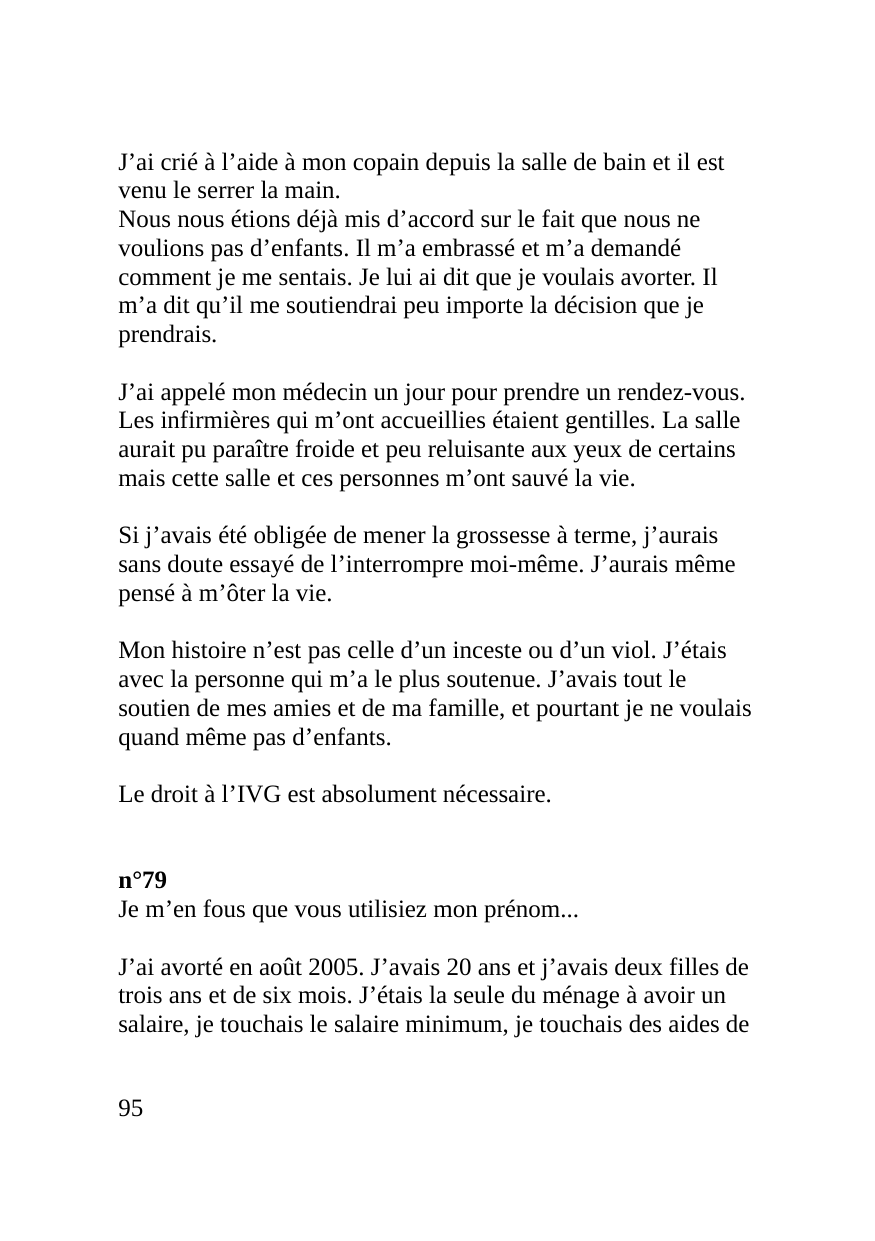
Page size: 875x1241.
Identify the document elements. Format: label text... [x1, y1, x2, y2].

text J’ai crié à l’aide à mon copain depuis la salle de bain et il est venu le serrer la main. [118, 147, 756, 204]
text Je m’en fous que vous utilisiez mon prénom... [118, 894, 756, 923]
text J’ai avorté en août 2005. J’avais 20 ans et j’avais deux filles de trois ans et de six mois. J’étais la seule du ménage à avoir un salaire, je touchais le salaire minimum, je touchais des aides de [118, 952, 756, 1038]
text J’ai appelé mon médecin un jour pour prendre un rendez-vous. Les infirmières qui m’ont accueillies étaient gentilles. La salle aurait pu paraître froide et peu reluisante aux yeux de certains mais cette salle et ces personnes m’ont sauvé la vie. [118, 377, 756, 492]
text Si j’avais été obligée de mener la grossesse à terme, j’aurais sans doute essayé de l’interrompre moi-même. J’aurais même pensé à m’ôter la vie. [118, 521, 756, 607]
text Mon histoire n’est pas celle d’un inceste ou d’un viol. J’étais avec la personne qui m’a le plus soutenue. J’avais tout le soutien de mes amies et de ma famille, et pourtant je ne voulais quand même pas d’enfants. [118, 636, 756, 751]
text Nous nous étions déjà mis d’accord sur le fait que nous ne voulions pas d’enfants. Il m’a embrassé et m’a demandé comment je me sentais. Je lui ai dit que je voulais avorter. Il m’a dit qu’il me soutiendrai peu importe la décision que je prendrais. [118, 204, 756, 348]
text n°79 [118, 866, 756, 894]
text Le droit à l’IVG est absolument nécessaire. [118, 779, 756, 808]
